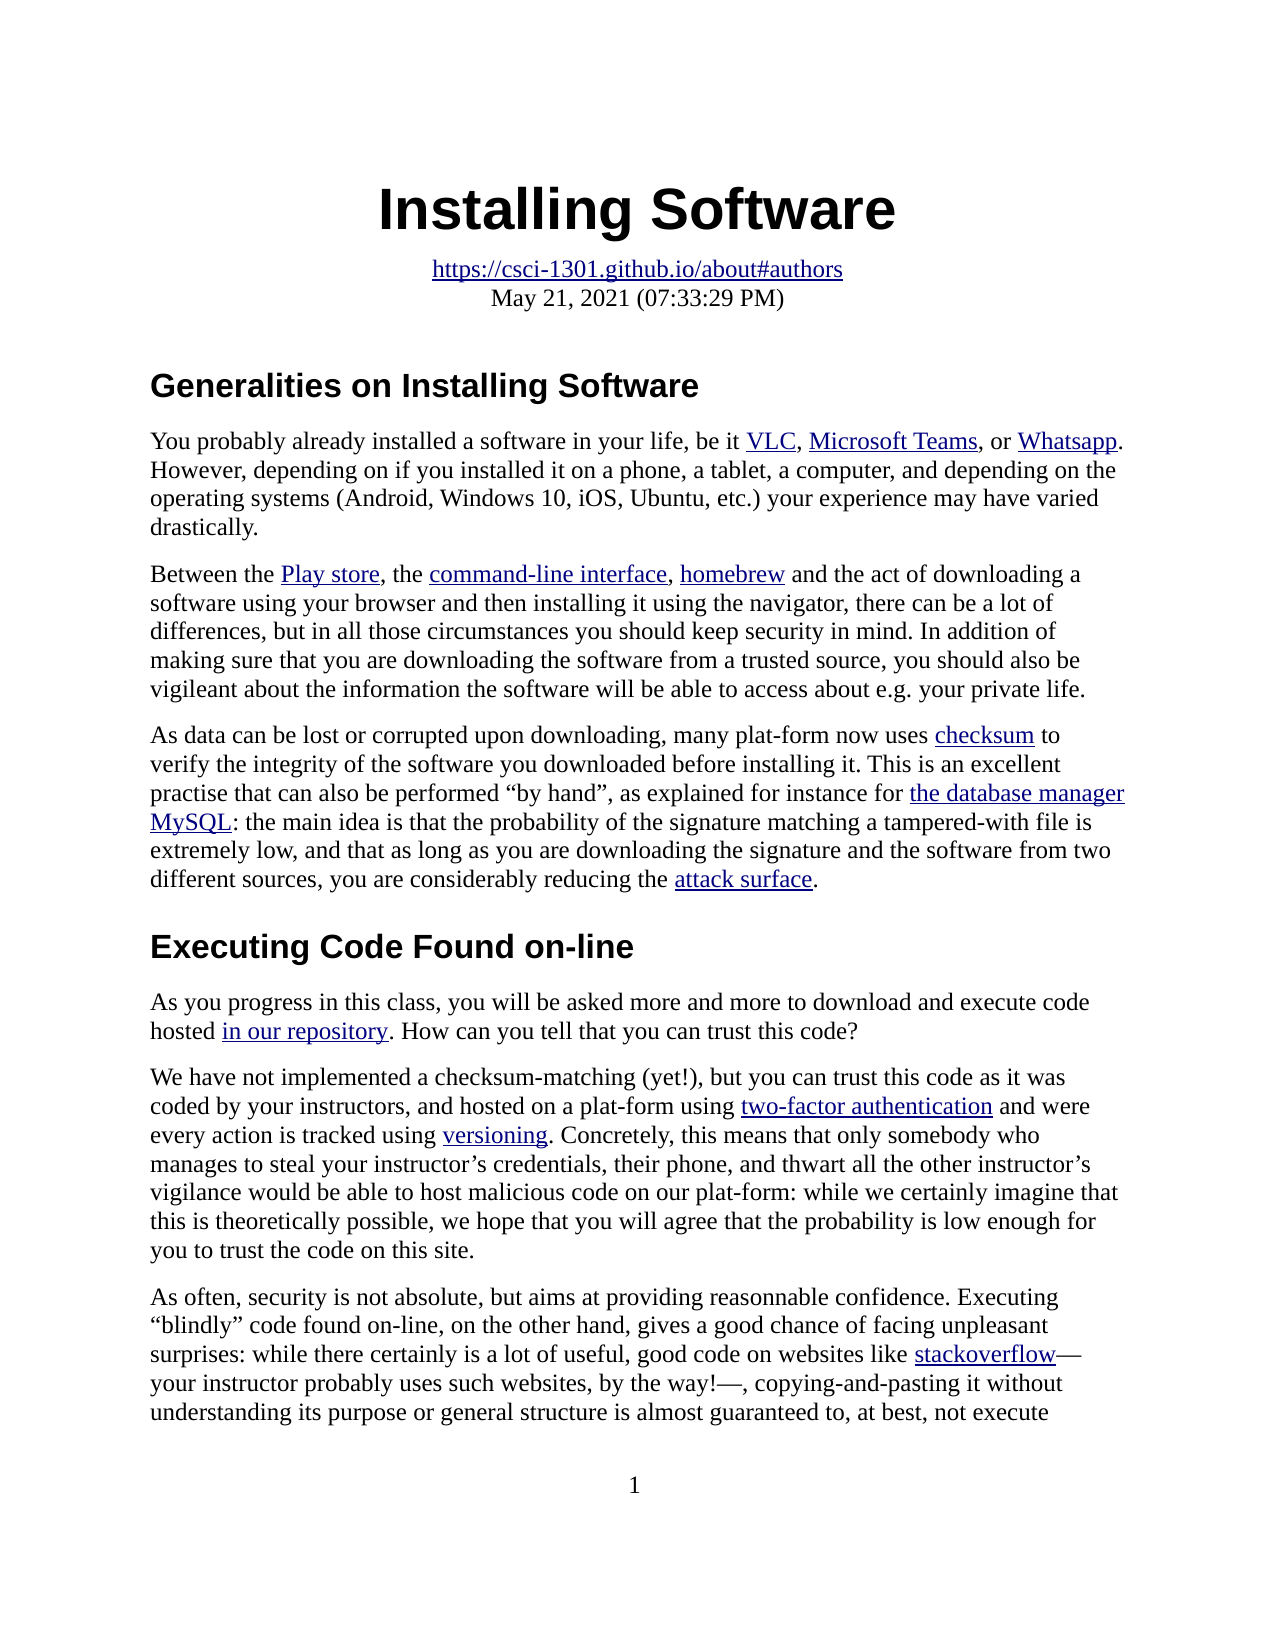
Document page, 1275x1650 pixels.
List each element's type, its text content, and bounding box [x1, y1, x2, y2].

text https://csci-1301.github.io/about#authors [150, 254, 1125, 283]
text Between the Play store, the command-line interface, homebrew and the act of downloading a software using your browser and then installing it using the navigator, there can be a lot of differences, but in all those circumstances you should keep security in mind. In addition of making sure that you are downloading the software from a trusted source, you should also be vigileant about the information the software will be able to access about e.g. your private life. [150, 559, 1125, 703]
text As you progress in this class, you will be asked more and more to download and execute code hosted in our repository. How can you tell that you can trust this code? [150, 987, 1125, 1044]
text May 21, 2021 (07:33:29 PM) [150, 283, 1125, 312]
title Installing Software [150, 175, 1125, 242]
text As often, security is not absolute, but aims at providing reasonnable confidence. Executing “blindly” code found on-line, on the other hand, gives a good chance of facing unpleasant surprises: while there certainly is a lot of useful, good code on websites like stackoverflow—your instructor probably uses such websites, by the way!—, copying-and-pasting it without understanding its purpose or general structure is almost guaranteed to, at best, not execute [150, 1282, 1125, 1425]
subtitle Executing Code Found on-line [150, 927, 1125, 966]
text You probably already installed a software in your life, be it VLC, Microsoft Teams, or Whatsapp. However, depending on if you installed it on a phone, a tablet, a computer, and depending on the operating systems (Android, Windows 10, iOS, Ubuntu, etc.) your experience may have varied drastically. [150, 426, 1125, 541]
subtitle Generalities on Installing Software [150, 366, 1125, 404]
text We have not implemented a checksum-matching (yet!), but you can trust this code as it was coded by your instructors, and hosted on a plat-form using two-factor authentication and were every action is tracked using versioning. Concretely, this means that only somebody who manages to steal your instructor’s credentials, their phone, and thwart all the other instructor’s vigilance would be able to host malicious code on our plat-form: while we certainly imagine that this is theoretically possible, we hope that you will agree that the probability is low enough for you to trust the code on this site. [150, 1062, 1125, 1264]
text As data can be lost or corrupted upon downloading, many plat-form now uses checksum to verify the integrity of the software you downloaded before installing it. This is an excellent practise that can also be performed “by hand”, as explained for instance for the database manager MySQL: the main idea is that the probability of the signature matching a tampered-with file is extremely low, and that as long as you are downloading the signature and the software from two different sources, you are considerably reducing the attack surface. [150, 721, 1125, 893]
